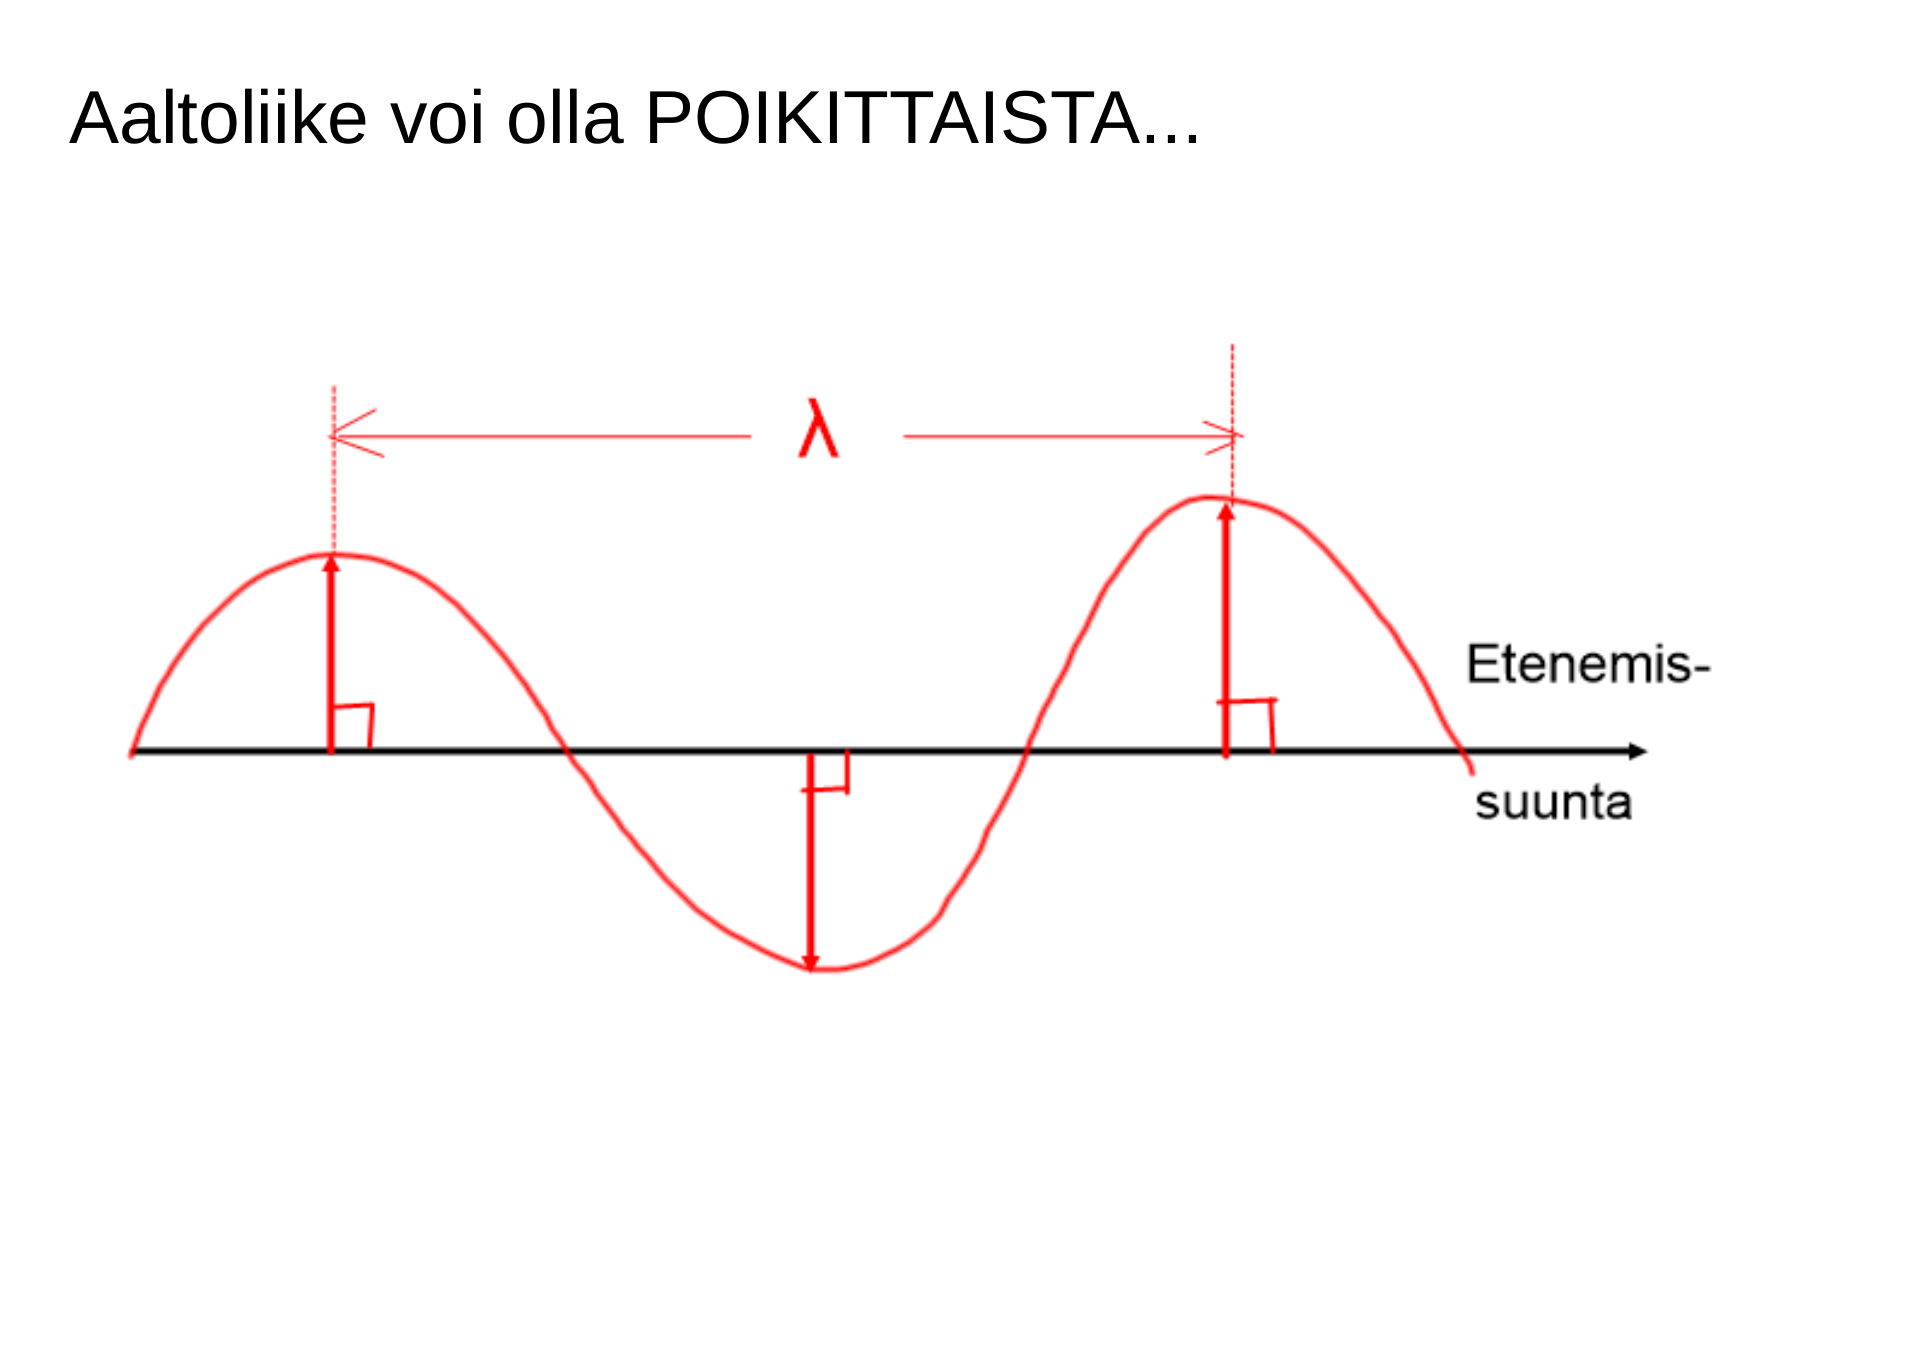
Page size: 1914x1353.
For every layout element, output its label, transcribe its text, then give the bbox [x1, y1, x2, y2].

text_box Aaltoliike voi olla POIKITTAISTA... [54, 68, 1613, 207]
picture [69, 265, 1777, 1018]
